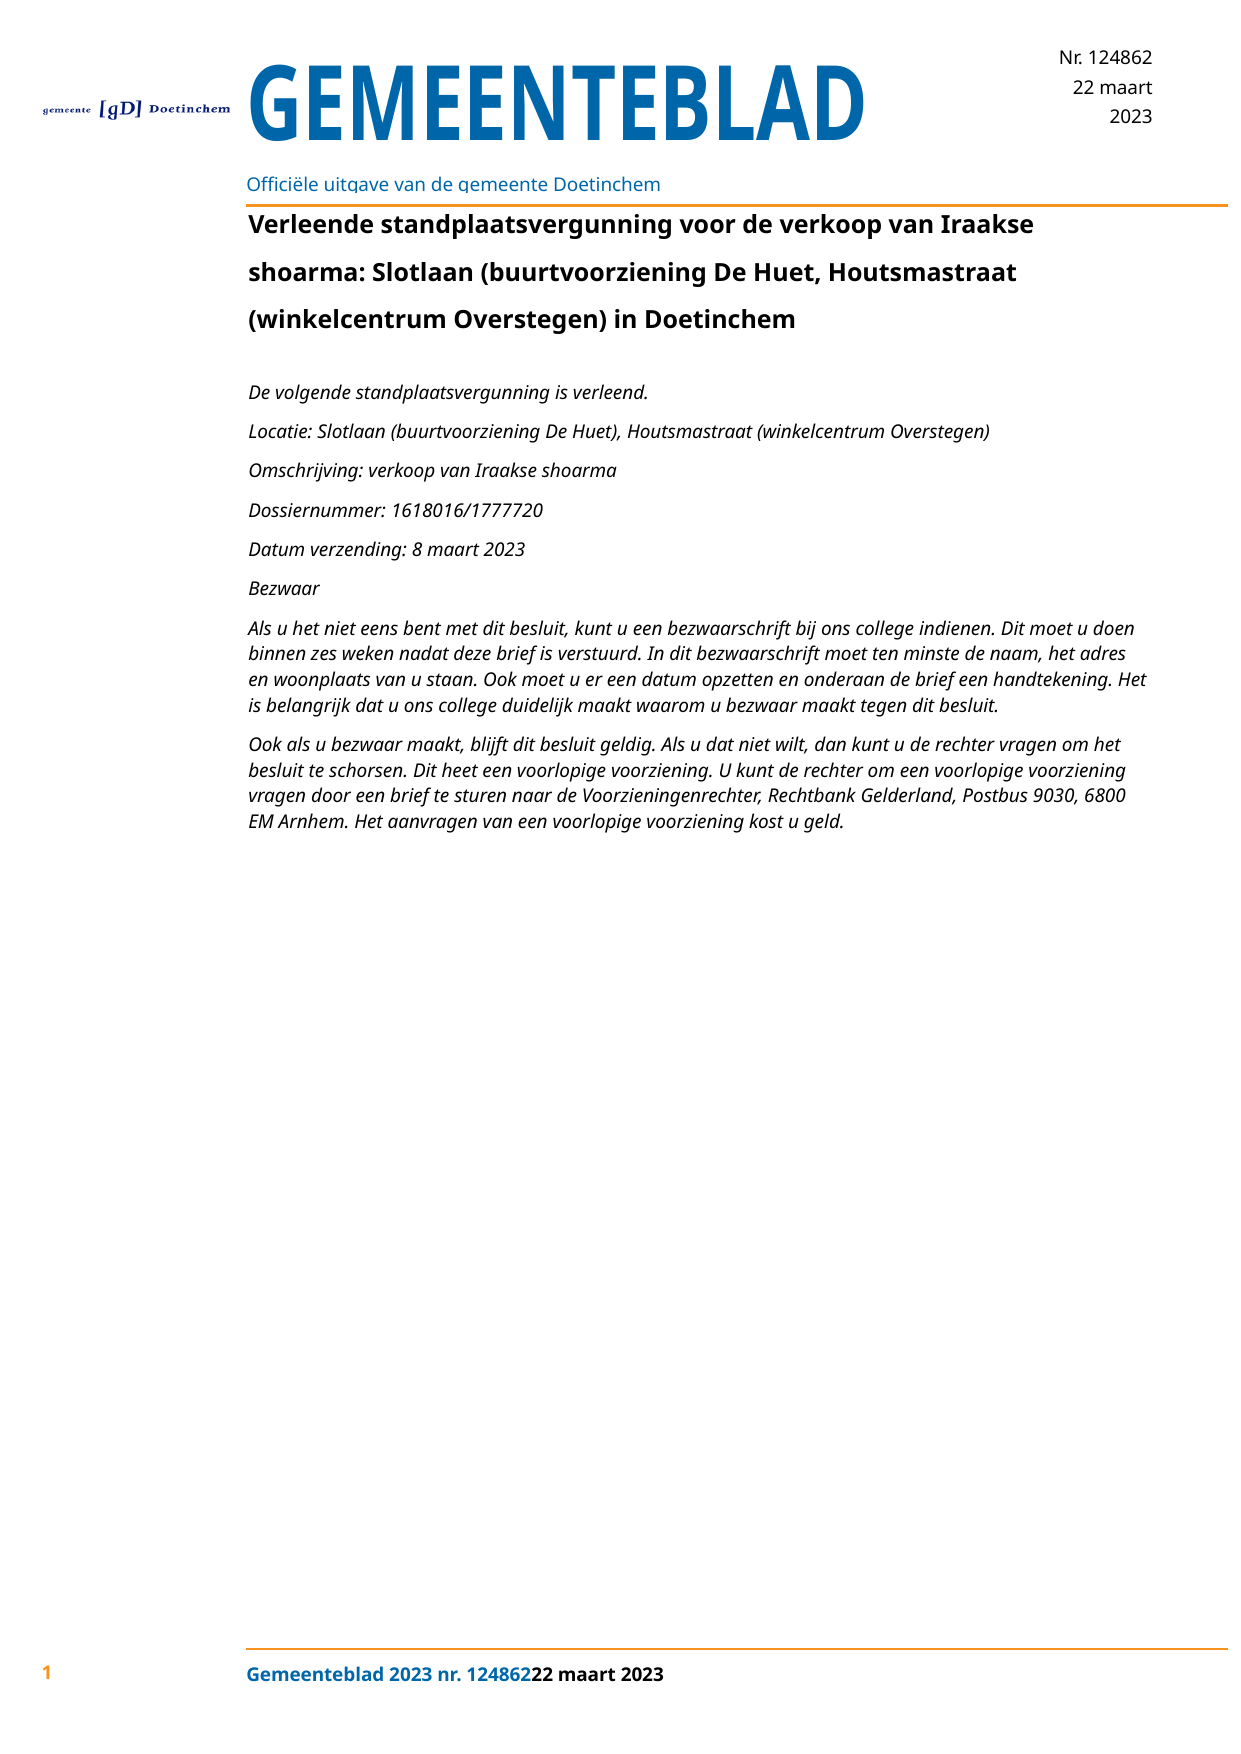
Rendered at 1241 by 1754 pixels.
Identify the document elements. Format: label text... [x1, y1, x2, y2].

picture [41, 47, 231, 172]
text Locatie: Slotlaan (buurtvoorziening De Huet), Houtsmastraat (winkelcentrum Overstegen) [248, 418, 1152, 444]
text Omschrijving: verkoop van Iraakse shoarma [248, 458, 1152, 483]
text Dossiernummer: 1618016/1777720 [248, 497, 1152, 523]
text Als u het niet eens bent met dit besluit, kunt u een bezwaarschrift bij ons college indienen. Dit moet u doen binnen zes weken nadat deze brief is verstuurd. In dit bezwaarschrift moet ten minste de naam, het adres en woonplaats van u staan. Ook moet u er een datum opzetten en onderaan de brief een handtekening. Het is belangrijk dat u ons college duidelijk maakt waarom u bezwaar maakt tegen dit besluit. [248, 615, 1152, 718]
text De volgende standplaatsvergunning is verleend. [248, 379, 1152, 405]
text Datum verzending: 8 maart 2023 [248, 536, 1152, 562]
text Ook als u bezwaar maakt, blijft dit besluit geldig. Als u dat niet wilt, dan kunt u de rechter vragen om het besluit te schorsen. Dit heet een voorlopige voorziening. U kunt de rechter om een voorlopige voorziening vragen door een brief te sturen naar de Voorzieningenrechter, Rechtbank Gelderland, Postbus 9030, 6800 EM Arnhem. Het aanvragen van een voorlopige voorziening kost u geld. [248, 731, 1152, 834]
text Verleende standplaatsvergunning voor de verkoop van Iraakse shoarma: Slotlaan (buurtvoorziening De Huet, Houtsmastraat (winkelcentrum Overstegen) in Doetinchem [248, 207, 1152, 336]
text Bezwaar [248, 575, 1152, 601]
